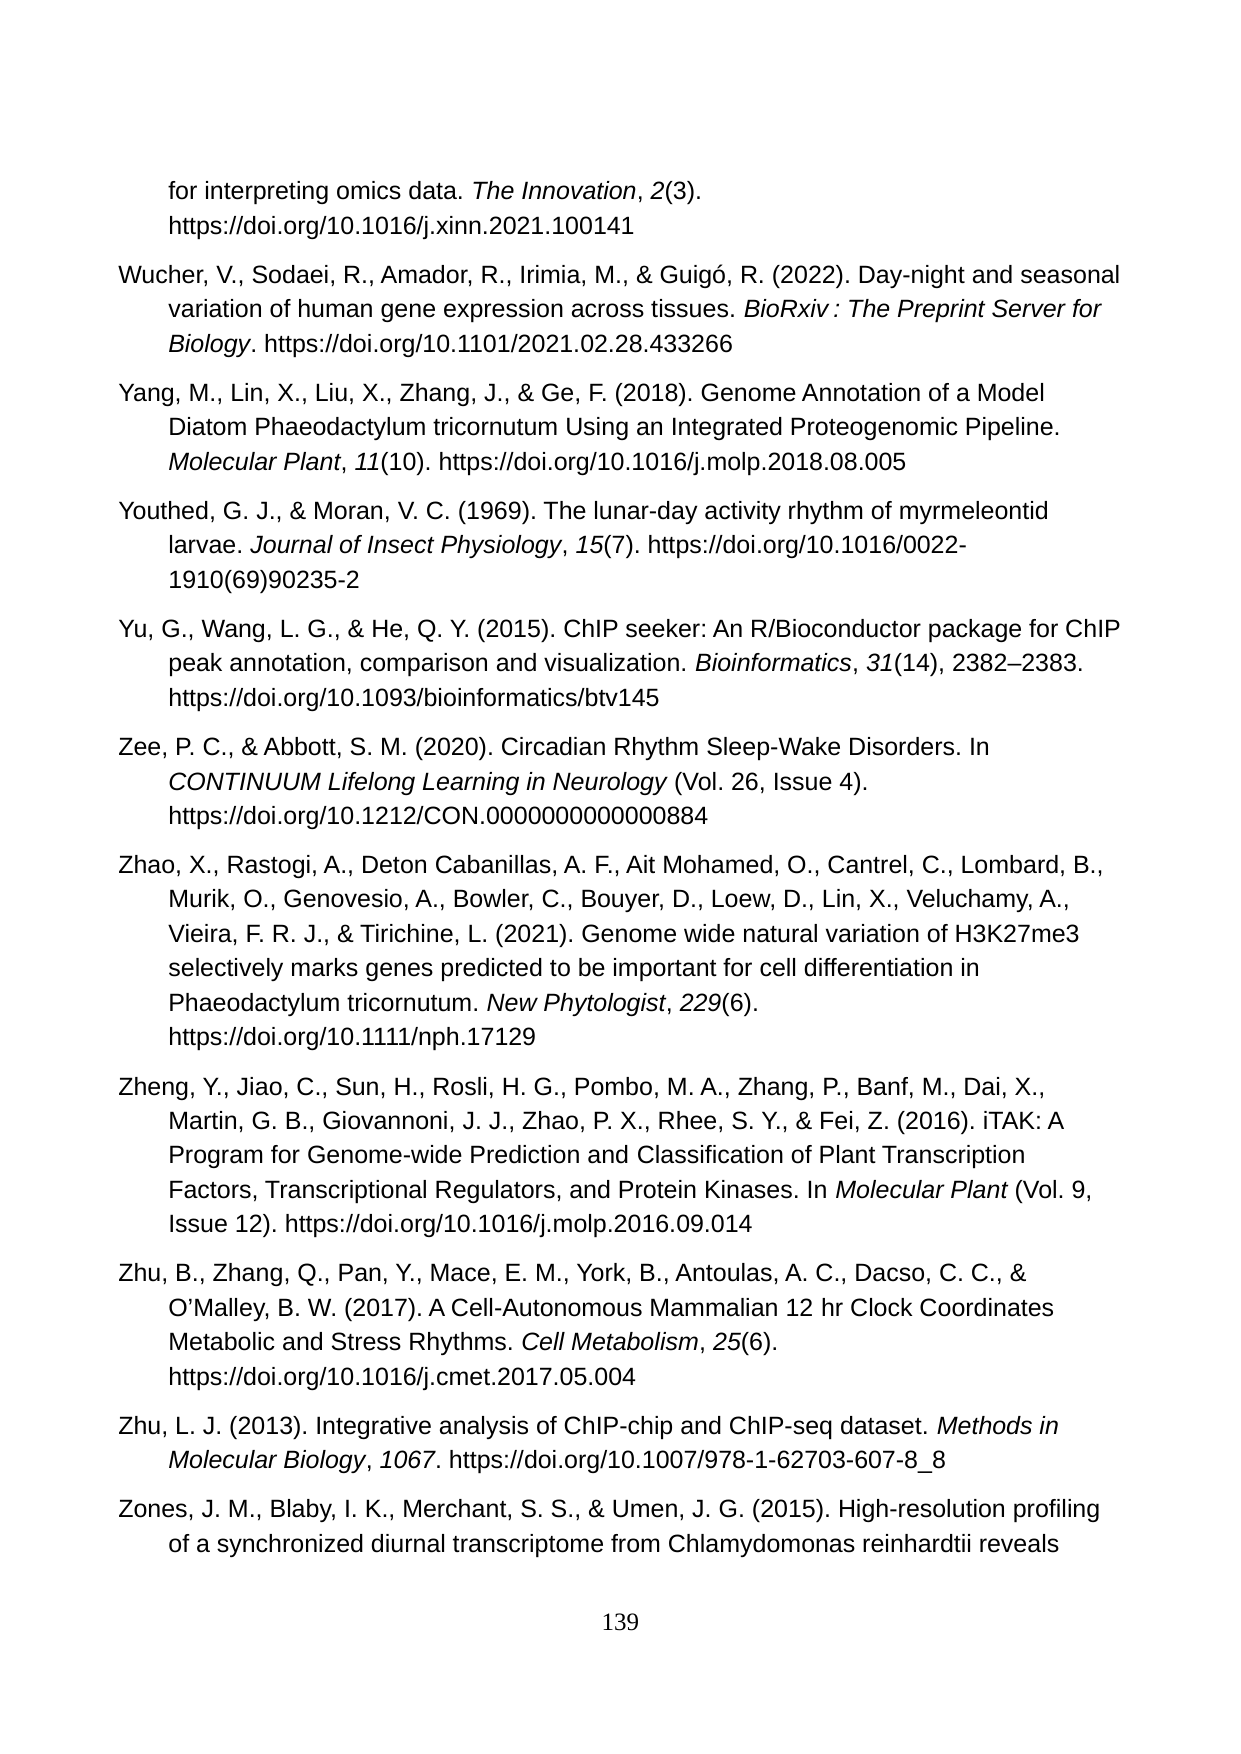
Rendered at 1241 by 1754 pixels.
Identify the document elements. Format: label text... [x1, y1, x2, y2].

text Wucher, V., Sodaei, R., Amador, R., Irimia, M., & Guigó, R. (2022). Day-night and seasonal variation of human gene expression across tissues. BioRxiv : The Preprint Server for Biology. https://doi.org/10.1101/2021.02.28.433266 [118, 260, 1122, 358]
text Zhu, B., Zhang, Q., Pan, Y., Mace, E. M., York, B., Antoulas, A. C., Dacso, C. C., & O’Malley, B. W. (2017). A Cell-Autonomous Mammalian 12 hr Clock Coordinates Metabolic and Stress Rhythms. Cell Metabolism, 25(6). https://doi.org/10.1016/j.cmet.2017.05.004 [118, 1258, 1122, 1391]
text Youthed, G. J., & Moran, V. C. (1969). The lunar-day activity rhythm of myrmeleontid larvae. Journal of Insect Physiology, 15(7). https://doi.org/10.1016/0022-1910(69)90235-2 [118, 496, 1122, 594]
text Yu, G., Wang, L. G., & He, Q. Y. (2015). ChIP seeker: An R/Bioconductor package for ChIP peak annotation, comparison and visualization. Bioinformatics, 31(14), 2382–2383. https://doi.org/10.1093/bioinformatics/btv145 [118, 614, 1122, 712]
text Zhao, X., Rastogi, A., Deton Cabanillas, A. F., Ait Mohamed, O., Cantrel, C., Lombard, B., Murik, O., Genovesio, A., Bowler, C., Bouyer, D., Loew, D., Lin, X., Veluchamy, A., Vieira, F. R. J., & Tirichine, L. (2021). Genome wide natural variation of H3K27me3 selectively marks genes predicted to be important for cell differentiation in Phaeodactylum tricornutum. New Phytologist, 229(6). https://doi.org/10.1111/nph.17129 [118, 850, 1122, 1051]
text Zheng, Y., Jiao, C., Sun, H., Rosli, H. G., Pombo, M. A., Zhang, P., Banf, M., Dai, X., Martin, G. B., Giovannoni, J. J., Zhao, P. X., Rhee, S. Y., & Fei, Z. (2016). iTAK: A Program for Genome-wide Prediction and Classification of Plant Transcription Factors, Transcriptional Regulators, and Protein Kinases. In Molecular Plant (Vol. 9, Issue 12). https://doi.org/10.1016/j.molp.2016.09.014 [118, 1071, 1122, 1238]
text Yang, M., Lin, X., Liu, X., Zhang, J., & Ge, F. (2018). Genome Annotation of a Model Diatom Phaeodactylum tricornutum Using an Integrated Proteogenomic Pipeline. Molecular Plant, 11(10). https://doi.org/10.1016/j.molp.2018.08.005 [118, 378, 1122, 476]
text Zhu, L. J. (2013). Integrative analysis of ChIP-chip and ChIP-seq dataset. Methods in Molecular Biology, 1067. https://doi.org/10.1007/978-1-62703-607-8_8 [118, 1411, 1122, 1474]
text Zee, P. C., & Abbott, S. M. (2020). Circadian Rhythm Sleep-Wake Disorders. In CONTINUUM Lifelong Learning in Neurology (Vol. 26, Issue 4). https://doi.org/10.1212/CON.0000000000000884 [118, 732, 1122, 830]
text Zones, J. M., Blaby, I. K., Merchant, S. S., & Umen, J. G. (2015). High-resolution profiling of a synchronized diurnal transcriptome from Chlamydomonas reinhardtii reveals [118, 1494, 1122, 1558]
text for interpreting omics data. The Innovation, 2(3). https://doi.org/10.1016/j.xinn.2021.100141 [118, 176, 1122, 239]
